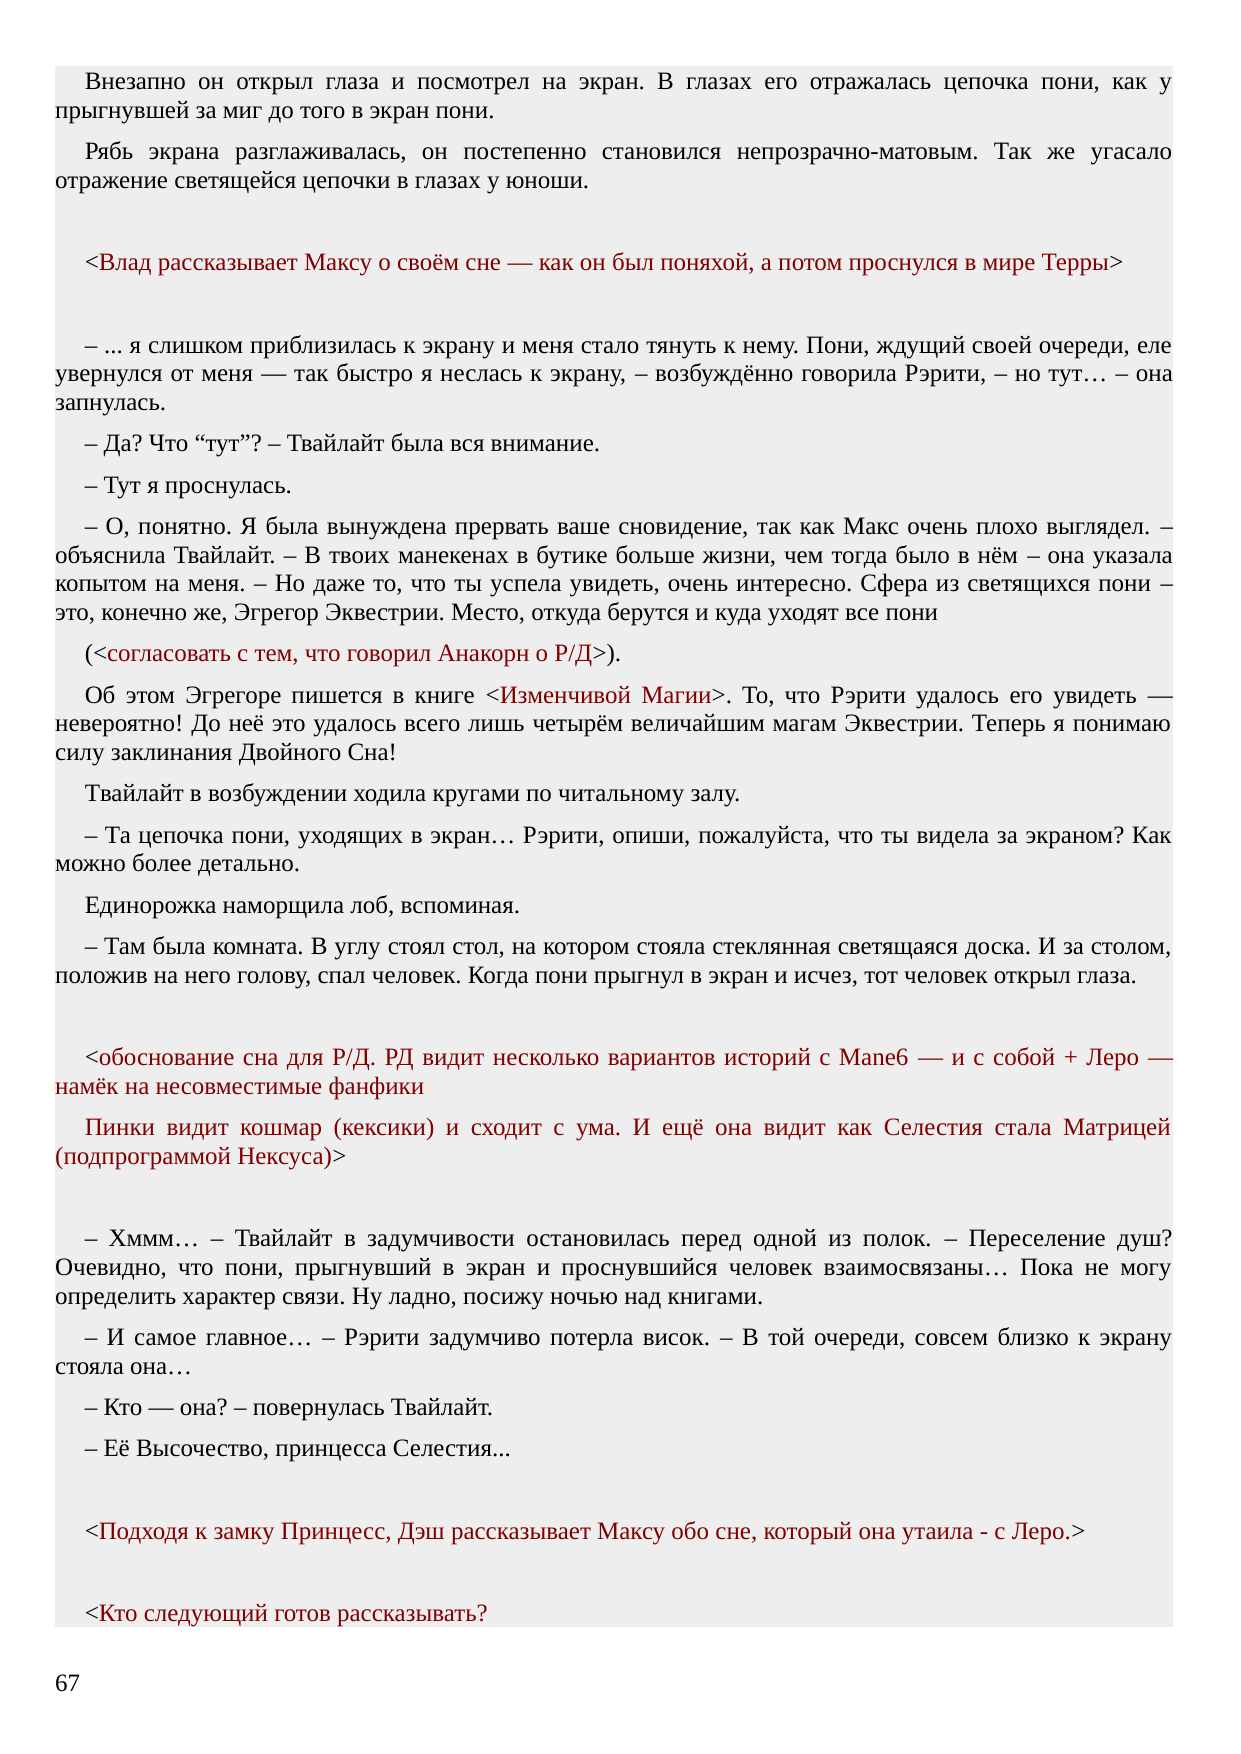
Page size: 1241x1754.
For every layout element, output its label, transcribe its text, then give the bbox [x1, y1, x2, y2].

text <Подходя к замку Принцесс, Дэш рассказывает Максу обо сне, который она утаила - с Леро.> [55, 1516, 1173, 1545]
text Рябь экрана разглаживалась, он постепенно становился непрозрачно-матовым. Так же угасало отражение светящейся цепочки в глазах у юноши. [55, 136, 1173, 193]
text Пинки видит кошмар (кексики) и сходит с ума. И ещё она видит как Селестия стала Матрицей (подпрограммой Нексуса)> [55, 1112, 1173, 1170]
text <обоснование сна для Р/Д. РД видит несколько вариантов историй с Mane6 — и с собой + Леро — намёк на несовместимые фанфики [55, 1042, 1173, 1100]
text Внезапно он открыл глаза и посмотрел на экран. В глазах его отражалась цепочка пони, как у прыгнувшей за миг до того в экран пони. [55, 66, 1173, 123]
text <Влад рассказывает Максу о своём сне — как он был поняхой, а потом проснулся в мире Терры> [55, 247, 1173, 276]
text – Та цепочка пони, уходящих в экран… Рэрити, опиши, пожалуйста, что ты видела за экраном? Как можно более детально. [55, 820, 1173, 877]
text Твайлайт в возбуждении ходила кругами по читальному залу. [55, 778, 1173, 807]
text Единорожка наморщила лоб, вспоминая. [55, 890, 1173, 918]
text – Хммм… – Твайлайт в задумчивости остановилась перед одной из полок. – Переселение душ? Очевидно, что пони, прыгнувший в экран и проснувшийся человек взаимосвязаны… Пока не могу определить характер связи. Ну ладно, посижу ночью над книгами. [55, 1223, 1173, 1310]
text <Кто следующий готов рассказывать? [55, 1598, 1173, 1627]
text – И самое главное… – Рэрити задумчиво потерла висок. – В той очереди, совсем близко к экрану стояла она… [55, 1322, 1173, 1380]
text – Её Высочество, принцесса Селестия... [55, 1433, 1173, 1462]
text – Да? Что “тут”? – Твайлайт была вся внимание. [55, 428, 1173, 457]
text Об этом Эгрегоре пишется в книге <Изменчивой Магии>. То, что Рэрити удалось его увидеть — невероятно! До неё это удалось всего лишь четырём величайшим магам Эквестрии. Теперь я понимаю силу заклинания Двойного Сна! [55, 680, 1173, 766]
text – ... я слишком приблизилась к экрану и меня стало тянуть к нему. Пони, ждущий своей очереди, еле увернулся от меня — так быстро я неслась к экрану, – возбуждённо говорила Рэрити, – но тут… – она запнулась. [55, 330, 1173, 416]
text – Кто — она? – повернулась Твайлайт. [55, 1392, 1173, 1421]
text (<согласовать с тем, что говорил Анакорн о Р/Д>). [55, 638, 1173, 667]
text – Там была комната. В углу стоял стол, на котором стояла стеклянная светящаяся доска. И за столом, положив на него голову, спал человек. Когда пони прыгнул в экран и исчез, тот человек открыл глаза. [55, 931, 1173, 988]
text – О, понятно. Я была вынуждена прервать ваше сновидение, так как Макс очень плохо выглядел. – объяснила Твайлайт. – В твоих манекенах в бутике больше жизни, чем тогда было в нём – она указала копытом на меня. – Но даже то, что ты успела увидеть, очень интересно. Сфера из светящихся пони – это, конечно же, Эгрегор Эквестрии. Место, откуда берутся и куда уходят все пони [55, 511, 1173, 626]
text – Тут я проснулась. [55, 470, 1173, 498]
